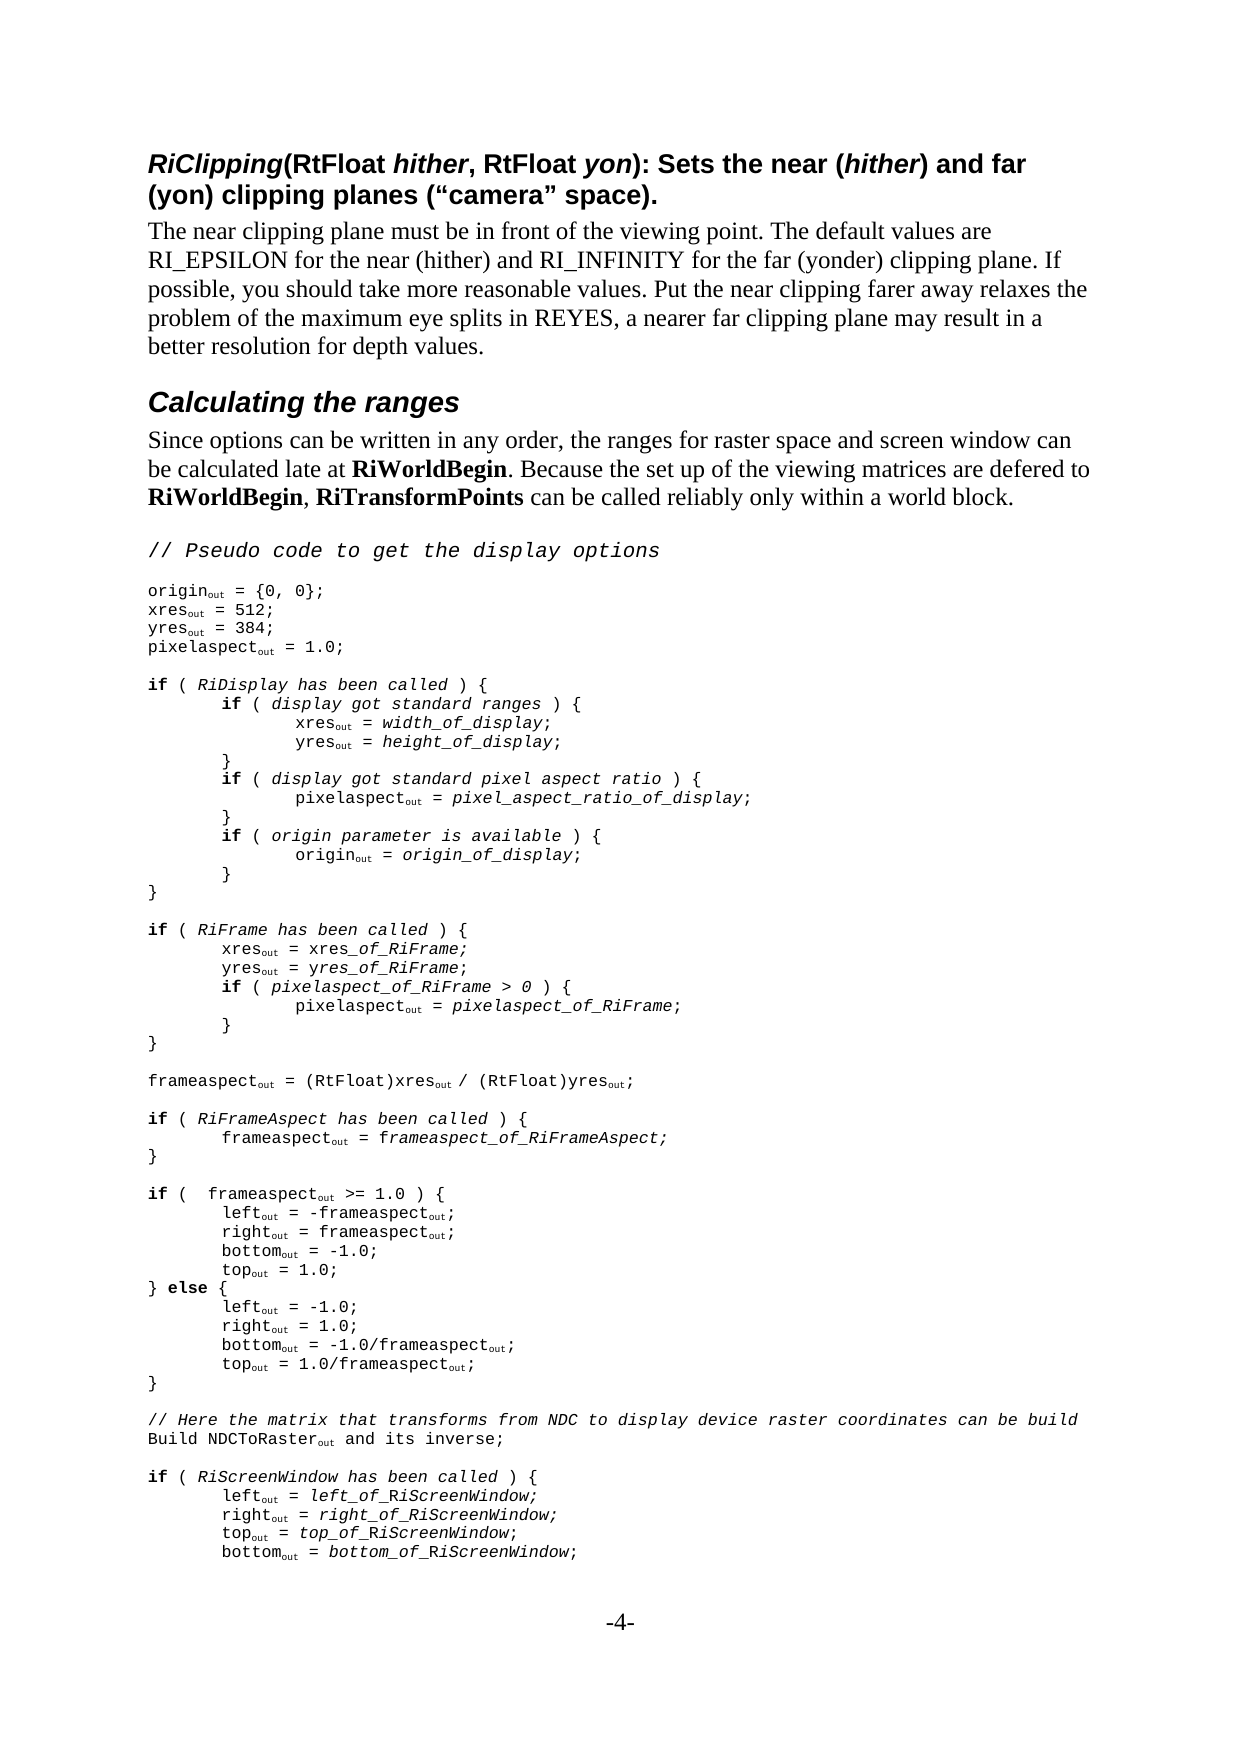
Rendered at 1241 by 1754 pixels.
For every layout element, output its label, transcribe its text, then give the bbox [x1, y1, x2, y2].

text } [148, 809, 1092, 827]
text leftout = -1.0; [148, 1299, 1092, 1318]
text if ( display got standard pixel aspect ratio ) { [148, 771, 1092, 790]
text frameaspectout = (RtFloat)xresout / (RtFloat)yresout; [148, 1073, 1092, 1091]
text if ( pixelaspect_of_RiFrame > 0 ) { [148, 978, 1092, 997]
text topout = 1.0/frameaspectout; [148, 1355, 1092, 1374]
text // Here the matrix that transforms from NDC to display device raster coordinates can be build [148, 1412, 1092, 1431]
text topout = 1.0; [148, 1261, 1092, 1280]
subtitle Calculating the ranges [148, 385, 1092, 419]
text rightout = frameaspectout; [148, 1223, 1092, 1242]
text xresout = width_of_display; [148, 714, 1092, 733]
text originout = origin_of_display; [148, 846, 1092, 865]
subtitle RiClipping(RtFloat hither, RtFloat yon): Sets the near (hither) and far (yon) clipping planes (“camera” space). [148, 148, 1092, 210]
text pixelaspectout = pixelaspect_of_RiFrame; [148, 997, 1092, 1016]
text leftout = left_of_RiScreenWindow; [148, 1487, 1092, 1506]
text Build NDCToRasterout and its inverse; [148, 1431, 1092, 1450]
text } [148, 884, 1092, 903]
text Since options can be written in any order, the ranges for raster space and screen window can be calculated late at RiWorldBegin. Because the set up of the viewing matrices are defered to RiWorldBegin, RiTransformPoints can be called reliably only within a world block. [148, 425, 1092, 511]
text } [148, 752, 1092, 771]
text if ( display got standard ranges ) { [148, 696, 1092, 714]
text yresout = yres_of_RiFrame; [148, 959, 1092, 978]
text yresout = height_of_display; [148, 733, 1092, 752]
text if ( origin parameter is available ) { [148, 827, 1092, 846]
text pixelaspectout = pixel_aspect_ratio_of_display; [148, 790, 1092, 809]
text frameaspectout = frameaspect_of_RiFrameAspect; [148, 1129, 1092, 1148]
text if ( RiFrame has been called ) { [148, 922, 1092, 941]
text rightout = 1.0; [148, 1318, 1092, 1337]
text bottomout = bottom_of_RiScreenWindow; [148, 1544, 1092, 1563]
text leftout = -frameaspectout; [148, 1204, 1092, 1223]
text } [148, 1374, 1092, 1393]
text } else { [148, 1280, 1092, 1299]
text } [148, 1035, 1092, 1054]
text The near clipping plane must be in front of the viewing point. The default values are RI_EPSILON for the near (hither) and RI_INFINITY for the far (yonder) clipping plane. If possible, you should take more reasonable values. Put the near clipping farer away relaxes the problem of the maximum eye splits in REYES, a nearer far clipping plane may result in a better resolution for depth values. [148, 216, 1092, 360]
text } [148, 1016, 1092, 1035]
text } [148, 1148, 1092, 1167]
text bottomout = -1.0/frameaspectout; [148, 1337, 1092, 1355]
text if ( RiDisplay has been called ) { [148, 677, 1092, 696]
text // Pseudo code to get the display options [148, 540, 1092, 563]
text bottomout = -1.0; [148, 1242, 1092, 1261]
text rightout = right_of_RiScreenWindow; [148, 1506, 1092, 1525]
text if ( RiFrameAspect has been called ) { [148, 1110, 1092, 1129]
text topout = top_of_RiScreenWindow; [148, 1525, 1092, 1544]
text } [148, 865, 1092, 884]
text xresout = 512; [148, 601, 1092, 620]
text pixelaspectout = 1.0; [148, 639, 1092, 658]
text originout = {0, 0}; [148, 582, 1092, 601]
text if ( frameaspectout >= 1.0 ) { [148, 1186, 1092, 1204]
text xresout = xres_of_RiFrame; [148, 941, 1092, 959]
text if ( RiScreenWindow has been called ) { [148, 1468, 1092, 1487]
text yresout = 384; [148, 620, 1092, 639]
